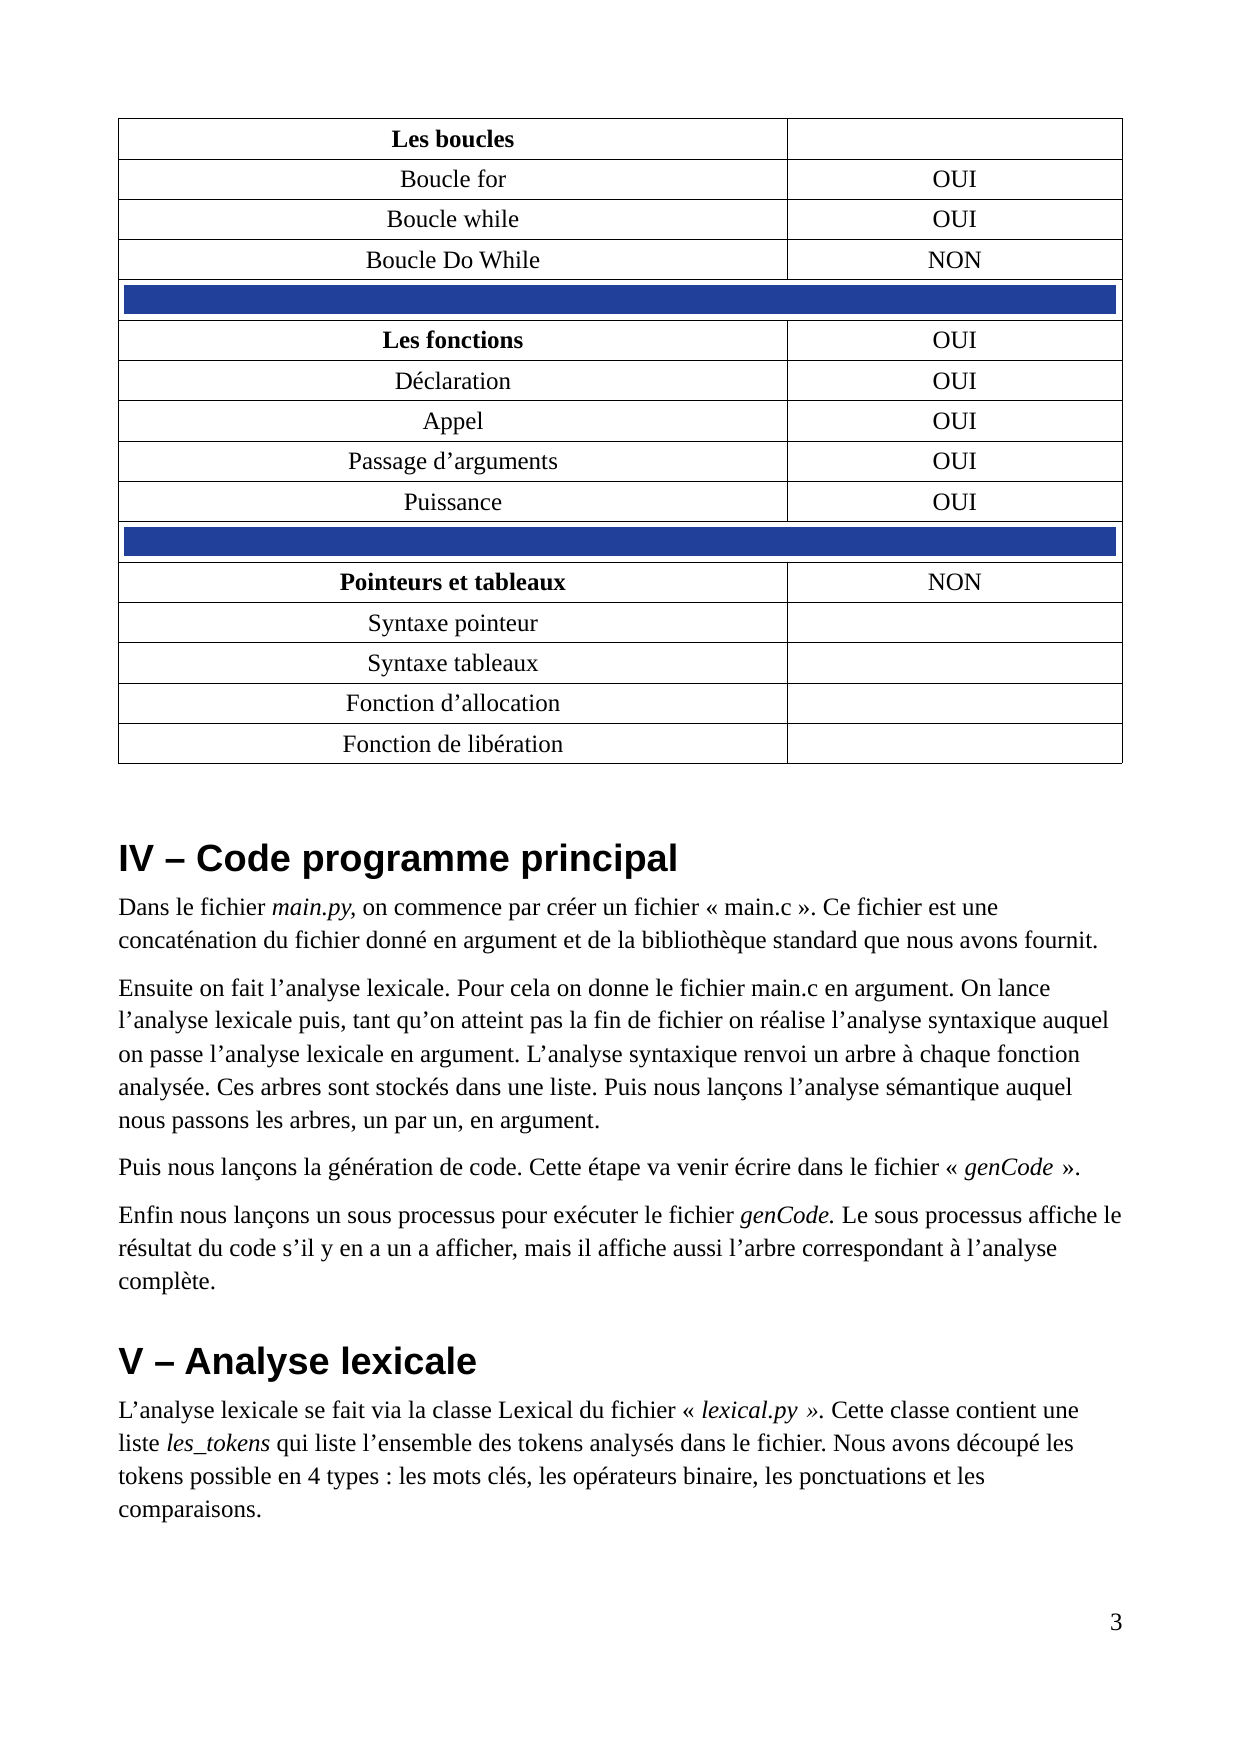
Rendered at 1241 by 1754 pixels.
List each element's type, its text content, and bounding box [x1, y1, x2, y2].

table_cell [788, 119, 1122, 158]
table_cell Boucle Do While [119, 240, 787, 279]
table_cell Boucle for [119, 160, 787, 199]
table_cell OUI [788, 401, 1122, 441]
table_cell OUI [788, 442, 1122, 481]
table_cell NON [788, 563, 1122, 602]
table_cell [119, 280, 1122, 320]
table_cell Appel [119, 401, 787, 441]
table_cell Fonction d’allocation [119, 684, 787, 723]
table_cell [788, 643, 1122, 682]
table_cell Syntaxe pointeur [119, 603, 787, 642]
table_cell NON [788, 240, 1122, 279]
table_cell [788, 603, 1122, 642]
text Ensuite on fait l’analyse lexicale. Pour cela on donne le fichier main.c en argument. On lance l’analyse lexicale puis, tant qu’on atteint pas la fin de fichier on réalise l’analyse syntaxique auquel on passe l’analyse lexicale en argument. L’analyse syntaxique renvoi un arbre à chaque fonction analysée. Ces arbres sont stockés dans une liste. Puis nous lançons l’analyse sémantique auquel nous passons les arbres, un par un, en argument. [118, 973, 1122, 1133]
table_cell OUI [788, 200, 1122, 239]
subtitle IV – Code programme principal [118, 836, 1122, 879]
table_cell [788, 724, 1122, 763]
subtitle V – Analyse lexicale [118, 1338, 1122, 1382]
table_cell [119, 522, 1122, 562]
table_cell OUI [788, 482, 1122, 521]
table_cell OUI [788, 321, 1122, 360]
table_cell Passage d’arguments [119, 442, 787, 481]
text Puis nous lançons la génération de code. Cette étape va venir écrire dans le fichier « genCode ». [118, 1152, 1122, 1181]
table_cell Les fonctions [119, 321, 787, 360]
text Enfin nous lançons un sous processus pour exécuter le fichier genCode. Le sous processus affiche le résultat du code s’il y en a un a afficher, mais il affiche aussi l’arbre correspondant à l’analyse complète. [118, 1200, 1122, 1295]
text L’analyse lexicale se fait via la classe Lexical du fichier « lexical.py ». Cette classe contient une liste les_tokens qui liste l’ensemble des tokens analysés dans le fichier. Nous avons découpé les tokens possible en 4 types : les mots clés, les opérateurs binaire, les ponctuations et les comparaisons. [118, 1395, 1122, 1522]
table_cell [788, 684, 1122, 723]
table_cell Boucle while [119, 200, 787, 239]
table_cell Puissance [119, 482, 787, 521]
table_cell Déclaration [119, 361, 787, 400]
table_cell Fonction de libération [119, 724, 787, 763]
table_cell Syntaxe tableaux [119, 643, 787, 682]
text Dans le fichier main.py, on commence par créer un fichier « main.c ». Ce fichier est une concaténation du fichier donné en argument et de la bibliothèque standard que nous avons fournit. [118, 892, 1122, 954]
table_cell Les boucles [119, 119, 787, 158]
table_cell Pointeurs et tableaux [119, 563, 787, 602]
table_cell OUI [788, 361, 1122, 400]
table_cell OUI [788, 160, 1122, 199]
